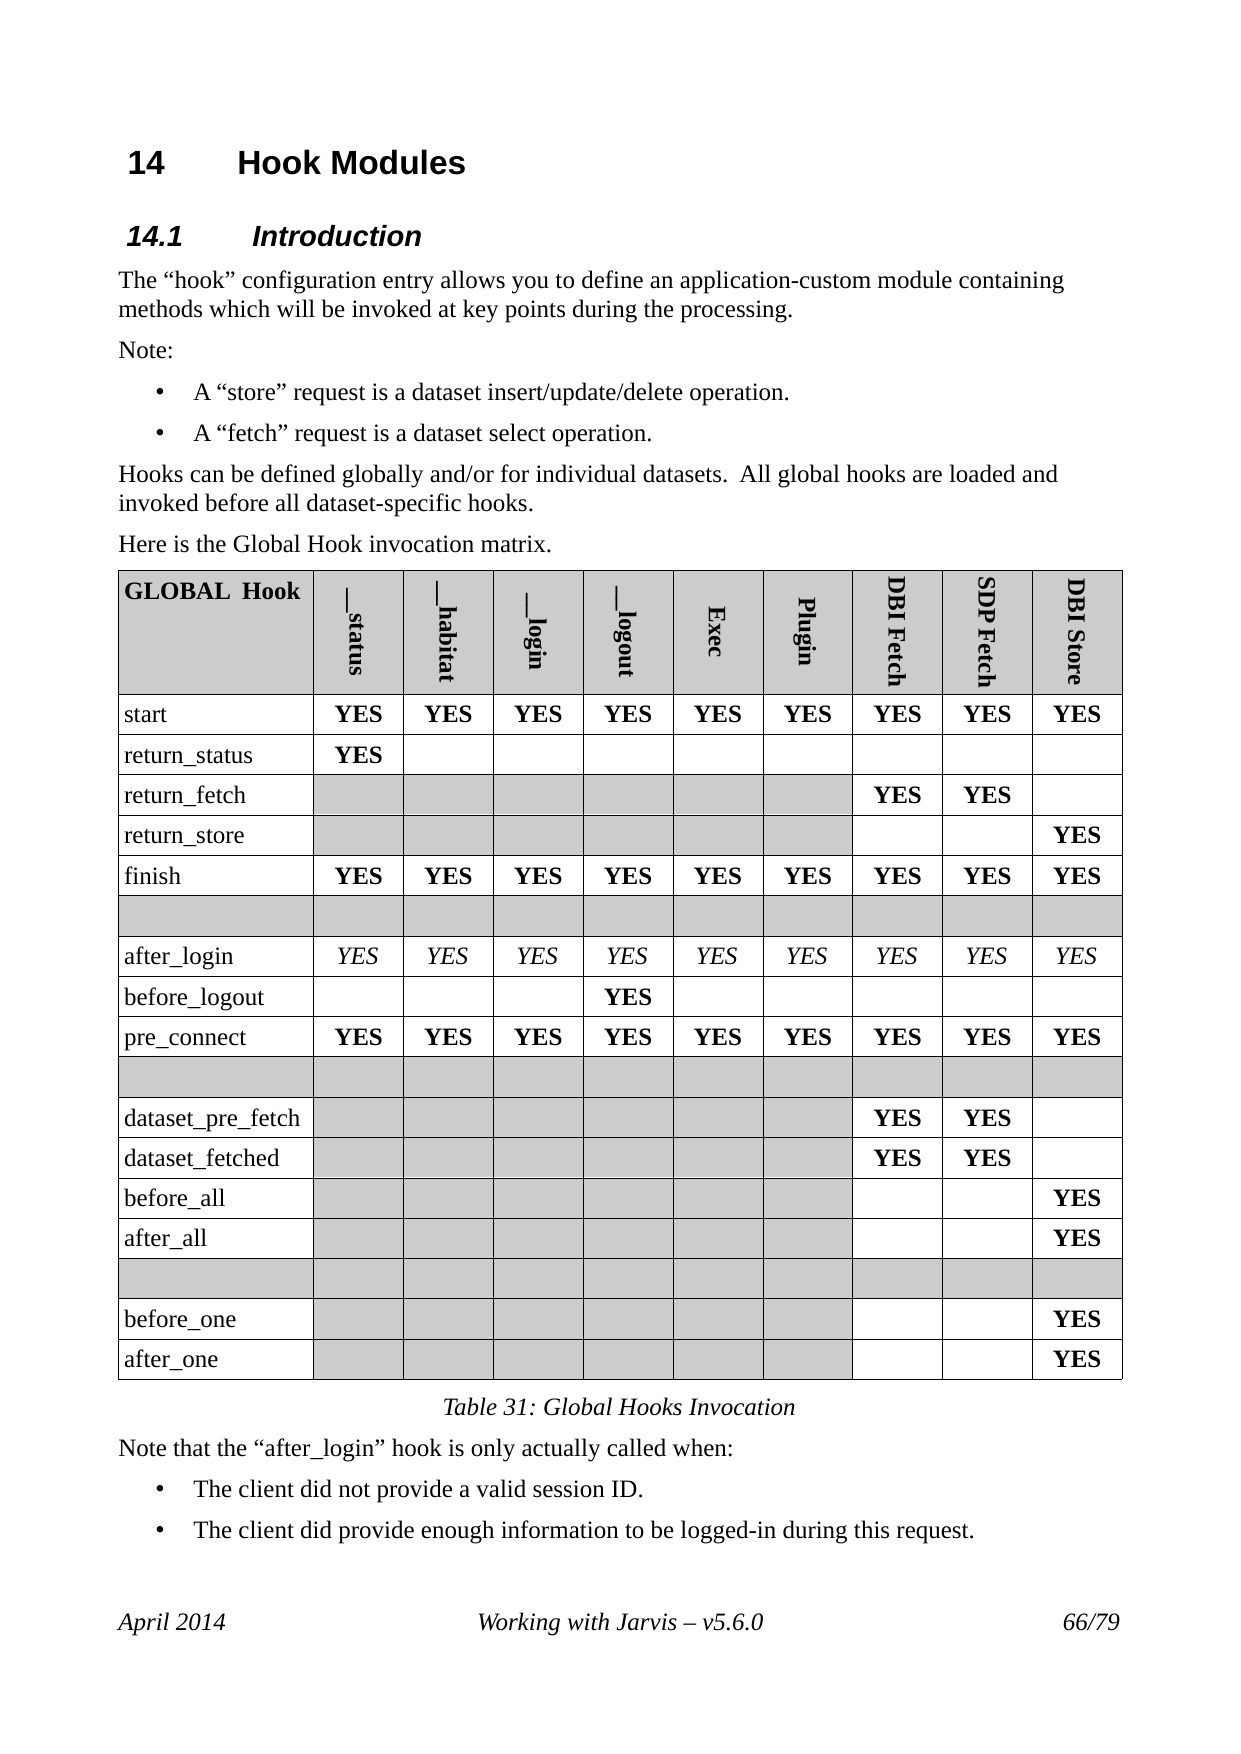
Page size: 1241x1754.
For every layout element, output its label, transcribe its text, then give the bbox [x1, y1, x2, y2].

table_cell [943, 1057, 1032, 1097]
list A “fetch” request is a dataset select operation. [156, 418, 1122, 447]
table_cell [764, 1340, 852, 1379]
table_cell [314, 1219, 403, 1258]
table_cell [674, 1138, 763, 1177]
table_cell YES [853, 1017, 942, 1056]
table_cell after_login [119, 937, 313, 976]
table_cell [584, 1138, 673, 1177]
subtitle Hook Modules [118, 143, 1122, 182]
table_cell [584, 816, 673, 855]
table_cell YES [584, 937, 673, 976]
table_cell [584, 1340, 673, 1379]
table_cell YES [674, 856, 763, 895]
table_cell YES [853, 695, 942, 734]
table_cell YES [404, 1017, 493, 1056]
table_cell YES [1033, 1340, 1122, 1379]
table_cell [674, 735, 763, 774]
table_cell [764, 1098, 852, 1137]
table_cell YES [1033, 1219, 1122, 1258]
table_cell [853, 1057, 942, 1097]
table_cell YES [584, 856, 673, 895]
table_cell [674, 1179, 763, 1218]
table_cell [943, 816, 1032, 855]
table_cell [943, 896, 1032, 936]
table_cell [1033, 1259, 1122, 1298]
table_cell finish [119, 856, 313, 895]
table_cell [494, 1179, 583, 1218]
table_cell [943, 735, 1032, 774]
table_cell [674, 1219, 763, 1258]
table_cell YES [584, 1017, 673, 1056]
table_cell YES [1033, 1179, 1122, 1218]
table_cell [764, 1057, 852, 1097]
table_cell YES [943, 856, 1032, 895]
table_cell YES [314, 937, 403, 976]
table_cell YES [494, 856, 583, 895]
table_cell [119, 1057, 313, 1097]
subtitle Introduction [118, 219, 1122, 253]
table_cell [494, 816, 583, 855]
table_cell [943, 1299, 1032, 1339]
table_cell [674, 1259, 763, 1298]
table_cell YES [584, 695, 673, 734]
table_cell [404, 1138, 493, 1177]
table_cell YES [764, 856, 852, 895]
table_cell YES [853, 775, 942, 814]
table_cell [314, 1057, 403, 1097]
table_cell [404, 775, 493, 814]
table_cell [119, 1259, 313, 1298]
text Note: [118, 335, 1122, 364]
table_cell YES [404, 856, 493, 895]
table_cell YES [674, 695, 763, 734]
table_cell return_fetch [119, 775, 313, 814]
table_cell [584, 1219, 673, 1258]
table_cell [404, 1098, 493, 1137]
table_cell [119, 896, 313, 936]
table_cell YES [404, 695, 493, 734]
table_cell [494, 1219, 583, 1258]
table_cell [584, 735, 673, 774]
table_cell [674, 1299, 763, 1339]
table_cell before_one [119, 1299, 313, 1339]
table_header GLOBAL Hook [119, 571, 313, 694]
table_cell YES [853, 937, 942, 976]
table_cell [314, 896, 403, 936]
table_cell YES [494, 937, 583, 976]
text Table 31: Global Hooks Invocation [118, 1392, 1122, 1420]
table_cell [853, 1179, 942, 1218]
list The client did provide enough information to be logged-in during this request. [156, 1515, 1122, 1544]
table_cell [674, 977, 763, 1016]
table_cell [853, 1259, 942, 1298]
table_cell [943, 1179, 1032, 1218]
table_cell YES [494, 695, 583, 734]
table_cell YES [853, 1098, 942, 1137]
table_cell [853, 1299, 942, 1339]
table_cell pre_connect [119, 1017, 313, 1056]
table_cell [764, 896, 852, 936]
text Note that the “after_login” hook is only actually called when: [118, 1433, 1122, 1462]
table_cell YES [1033, 695, 1122, 734]
table_cell [674, 1340, 763, 1379]
table_cell YES [943, 1138, 1032, 1177]
table_cell [674, 1098, 763, 1137]
table_cell [314, 1138, 403, 1177]
table_header DBI Store [1033, 571, 1122, 694]
table_cell [1033, 775, 1122, 814]
table_cell [584, 1057, 673, 1097]
table_cell [494, 1340, 583, 1379]
table_cell [584, 1259, 673, 1298]
table_cell YES [1033, 937, 1122, 976]
table_cell YES [314, 735, 403, 774]
table_cell YES [764, 1017, 852, 1056]
table_cell YES [1033, 1017, 1122, 1056]
table_cell [764, 1179, 852, 1218]
table_cell YES [494, 1017, 583, 1056]
table_cell [1033, 1138, 1122, 1177]
table_cell [494, 896, 583, 936]
table_cell [764, 1219, 852, 1258]
table_cell [314, 977, 403, 1016]
table_cell [494, 1138, 583, 1177]
table_cell [764, 977, 852, 1016]
table_cell after_one [119, 1340, 313, 1379]
table_cell [404, 1259, 493, 1298]
table_header Plugin [764, 571, 852, 694]
table_cell [853, 1340, 942, 1379]
table_cell [314, 1098, 403, 1137]
table_cell [404, 1057, 493, 1097]
table_cell YES [674, 1017, 763, 1056]
table_cell [314, 775, 403, 814]
table_cell [1033, 1057, 1122, 1097]
table_cell [494, 1098, 583, 1137]
table_cell [674, 1057, 763, 1097]
table_header DBI Fetch [853, 571, 942, 694]
table_cell [314, 816, 403, 855]
table_cell YES [674, 937, 763, 976]
table_cell YES [1033, 816, 1122, 855]
table_cell YES [314, 695, 403, 734]
table_cell before_all [119, 1179, 313, 1218]
table_cell YES [943, 695, 1032, 734]
table_cell [1033, 896, 1122, 936]
text Here is the Global Hook invocation matrix. [118, 529, 1122, 558]
table_cell [404, 816, 493, 855]
table_cell [853, 816, 942, 855]
table_cell YES [584, 977, 673, 1016]
table_cell [584, 896, 673, 936]
table_cell [764, 775, 852, 814]
list A “store” request is a dataset insert/update/delete operation. [156, 377, 1122, 405]
table_cell [1033, 735, 1122, 774]
table_cell [404, 1299, 493, 1339]
table_cell YES [853, 856, 942, 895]
table_cell YES [764, 695, 852, 734]
table_cell [853, 977, 942, 1016]
table_cell [674, 775, 763, 814]
table_cell [764, 1299, 852, 1339]
table_cell [314, 1299, 403, 1339]
table_cell [314, 1340, 403, 1379]
table_cell [404, 1179, 493, 1218]
table_cell [943, 1340, 1032, 1379]
table_cell [764, 1138, 852, 1177]
table_header SDP Fetch [943, 571, 1032, 694]
table_cell [764, 1259, 852, 1298]
table_cell return_status [119, 735, 313, 774]
table_cell [404, 1219, 493, 1258]
table_cell [584, 1179, 673, 1218]
table_cell YES [314, 856, 403, 895]
table_cell [853, 735, 942, 774]
table_cell [314, 1179, 403, 1218]
table_cell [494, 1259, 583, 1298]
table_cell start [119, 695, 313, 734]
table_cell [943, 1219, 1032, 1258]
table_cell [584, 1098, 673, 1137]
table_cell [1033, 1098, 1122, 1137]
table_cell YES [764, 937, 852, 976]
table_cell [494, 735, 583, 774]
table_cell dataset_fetched [119, 1138, 313, 1177]
table_cell [853, 1219, 942, 1258]
table_cell [494, 977, 583, 1016]
table_header __status [314, 571, 403, 694]
table_cell [494, 1057, 583, 1097]
table_cell YES [1033, 856, 1122, 895]
table_cell YES [1033, 1299, 1122, 1339]
table_cell YES [943, 937, 1032, 976]
table_cell dataset_pre_fetch [119, 1098, 313, 1137]
table_cell [404, 896, 493, 936]
table_cell [404, 977, 493, 1016]
table_cell [764, 735, 852, 774]
table_cell after_all [119, 1219, 313, 1258]
table_cell [674, 896, 763, 936]
table_cell before_logout [119, 977, 313, 1016]
table_cell YES [853, 1138, 942, 1177]
table_cell YES [943, 1017, 1032, 1056]
table_cell [584, 1299, 673, 1339]
table_cell [404, 1340, 493, 1379]
text The “hook” configuration entry allows you to define an application-custom module containing methods which will be invoked at key points during the processing. [118, 265, 1122, 323]
table_header __login [494, 571, 583, 694]
table_cell [314, 1259, 403, 1298]
table_cell [764, 816, 852, 855]
table_cell [943, 977, 1032, 1016]
table_header __logout [584, 571, 673, 694]
table_cell [1033, 977, 1122, 1016]
table_header __habitat [404, 571, 493, 694]
table_header Exec [674, 571, 763, 694]
table_cell [404, 735, 493, 774]
text Hooks can be defined globally and/or for individual datasets. All global hooks are loaded and invoked before all dataset-specific hooks. [118, 459, 1122, 517]
table_cell [943, 1259, 1032, 1298]
table_cell [584, 775, 673, 814]
table_cell YES [314, 1017, 403, 1056]
list The client did not provide a valid session ID. [156, 1474, 1122, 1503]
table_cell [494, 775, 583, 814]
table_cell YES [943, 1098, 1032, 1137]
table_cell YES [404, 937, 493, 976]
table_cell [674, 816, 763, 855]
table_cell YES [943, 775, 1032, 814]
table_cell return_store [119, 816, 313, 855]
table_cell [853, 896, 942, 936]
table_cell [494, 1299, 583, 1339]
